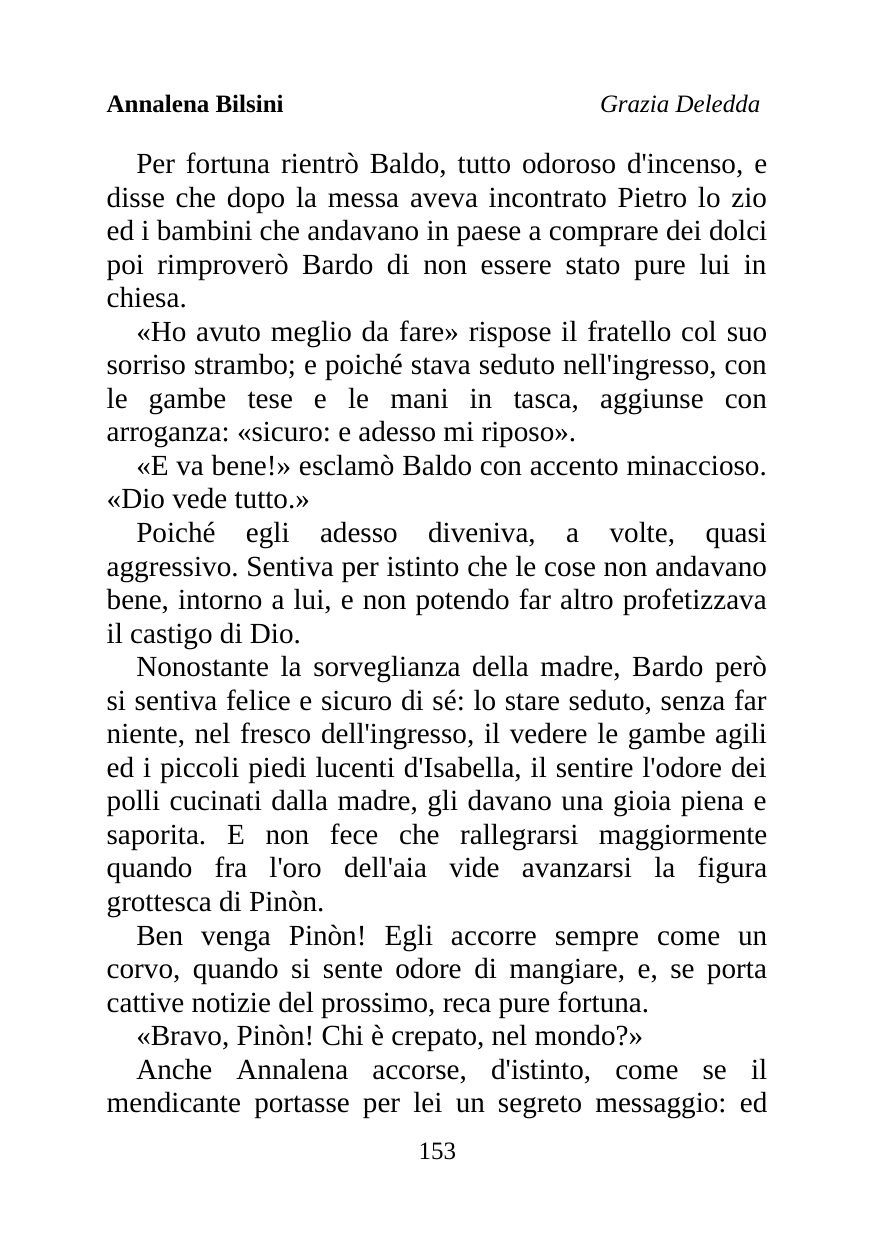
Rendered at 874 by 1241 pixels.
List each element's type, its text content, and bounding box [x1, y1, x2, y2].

text «Bravo, Pinòn! Chi è crepato, nel mondo?» [106, 1018, 768, 1052]
text «E va bene!» esclamò Baldo con accento minaccioso. «Dio vede tutto.» [106, 448, 768, 515]
text Per fortuna rientrò Baldo, tutto odoroso d'incenso, e disse che dopo la messa aveva incontrato Pietro lo zio ed i bambini che andavano in paese a comprare dei dolci poi rimproverò Bardo di non essere stato pure lui in chiesa. [106, 146, 768, 314]
text Poiché egli adesso diveniva, a volte, quasi aggressivo. Sentiva per istinto che le cose non andavano bene, intorno a lui, e non potendo far altro profetizzava il castigo di Dio. [106, 515, 768, 649]
text «Ho avuto meglio da fare» rispose il fratello col suo sorriso strambo; e poiché stava seduto nell'ingresso, con le gambe tese e le mani in tasca, aggiunse con arroganza: «sicuro: e adesso mi riposo». [106, 314, 768, 448]
text Anche Annalena accorse, d'istinto, come se il mendicante portasse per lei un segreto messaggio: ed [106, 1052, 768, 1119]
text Nonostante la sorveglianza della madre, Bardo però si sentiva felice e sicuro di sé: lo stare seduto, senza far niente, nel fresco dell'ingresso, il vedere le gambe agili ed i piccoli piedi lucenti d'Isabella, il sentire l'odore dei polli cucinati dalla madre, gli davano una gioia piena e saporita. E non fece che rallegrarsi maggiormente quando fra l'oro dell'aia vide avanzarsi la figura grottesca di Pinòn. [106, 649, 768, 918]
text Ben venga Pinòn! Egli accorre sempre come un corvo, quando si sente odore di mangiare, e, se porta cattive notizie del prossimo, reca pure fortuna. [106, 918, 768, 1018]
